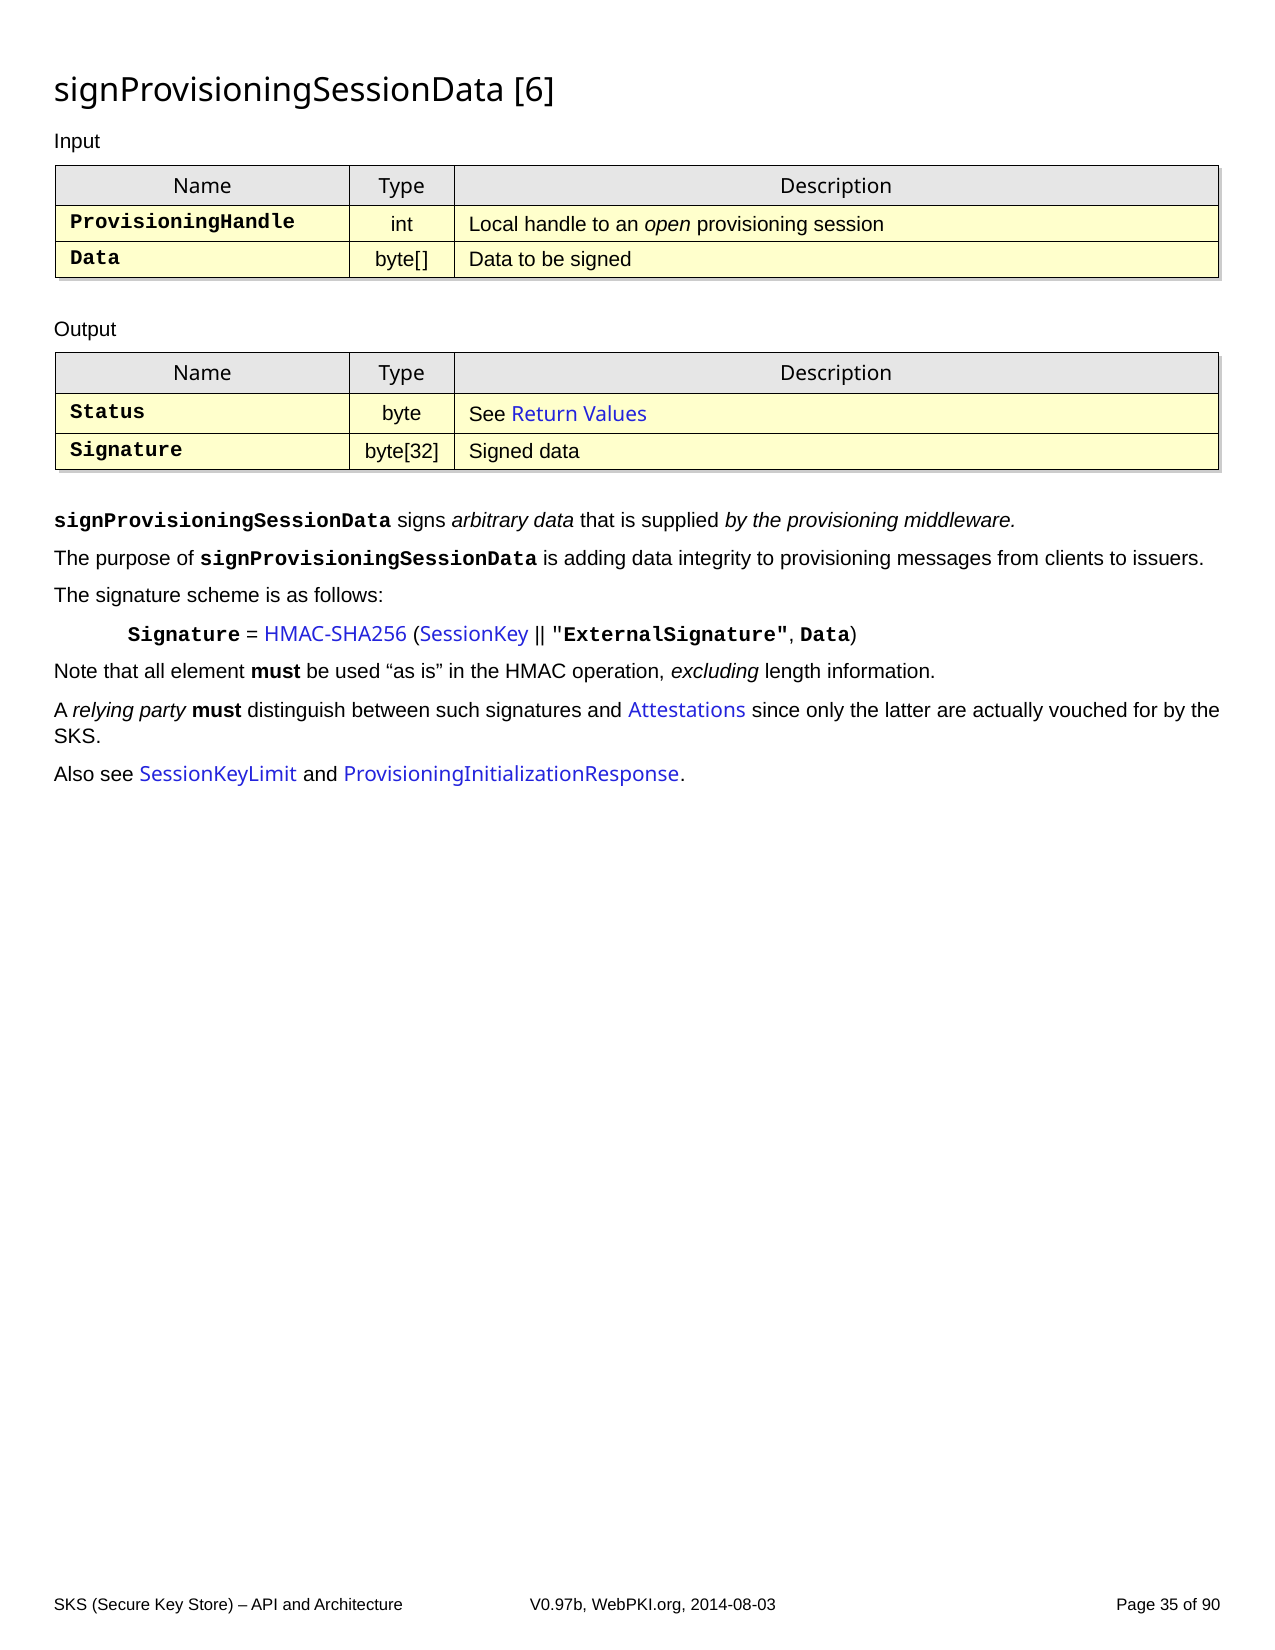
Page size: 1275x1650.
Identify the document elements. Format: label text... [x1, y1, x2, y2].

table_cell See Return Values [455, 394, 1218, 433]
table_header Description [455, 166, 1218, 205]
table_header Name [56, 166, 349, 205]
text Also see SessionKeyLimit and ProvisioningInitializationResponse. [54, 759, 1221, 788]
table_cell ProvisioningHandle [56, 206, 349, 241]
table_cell Signed data [455, 434, 1218, 469]
table_header Name [56, 353, 349, 393]
table_cell Status [56, 394, 349, 433]
table_cell byte [350, 394, 454, 433]
text Input [54, 129, 1221, 153]
text The signature scheme is as follows: [54, 583, 1221, 607]
text Output [54, 317, 1221, 341]
subtitle signProvisioningSessionData [6] [54, 66, 1221, 111]
table_cell Data [56, 242, 349, 277]
table_cell Local handle to an open provisioning session [455, 206, 1218, 241]
text signProvisioningSessionData signs arbitrary data that is supplied by the provisioning middleware. [54, 508, 1221, 534]
table_cell int [350, 206, 454, 241]
text A relying party must distinguish between such signatures and Attestations since only the latter are actually vouched for by the SKS. [54, 695, 1221, 747]
table_header Type [350, 353, 454, 393]
text Signature = HMAC-SHA256 (SessionKey || "ExternalSignature", Data) [54, 619, 1221, 648]
table_cell byte[ ] [350, 242, 454, 277]
table_header Type [350, 166, 454, 205]
text Note that all element must be used “as is” in the HMAC operation, excluding length information. [54, 659, 1221, 683]
table_header Description [455, 353, 1218, 393]
table_cell Data to be signed [455, 242, 1218, 277]
table_cell byte[32] [350, 434, 454, 469]
table_cell Signature [56, 434, 349, 469]
text The purpose of signProvisioningSessionData is adding data integrity to provisioning messages from clients to issuers. [54, 546, 1221, 572]
